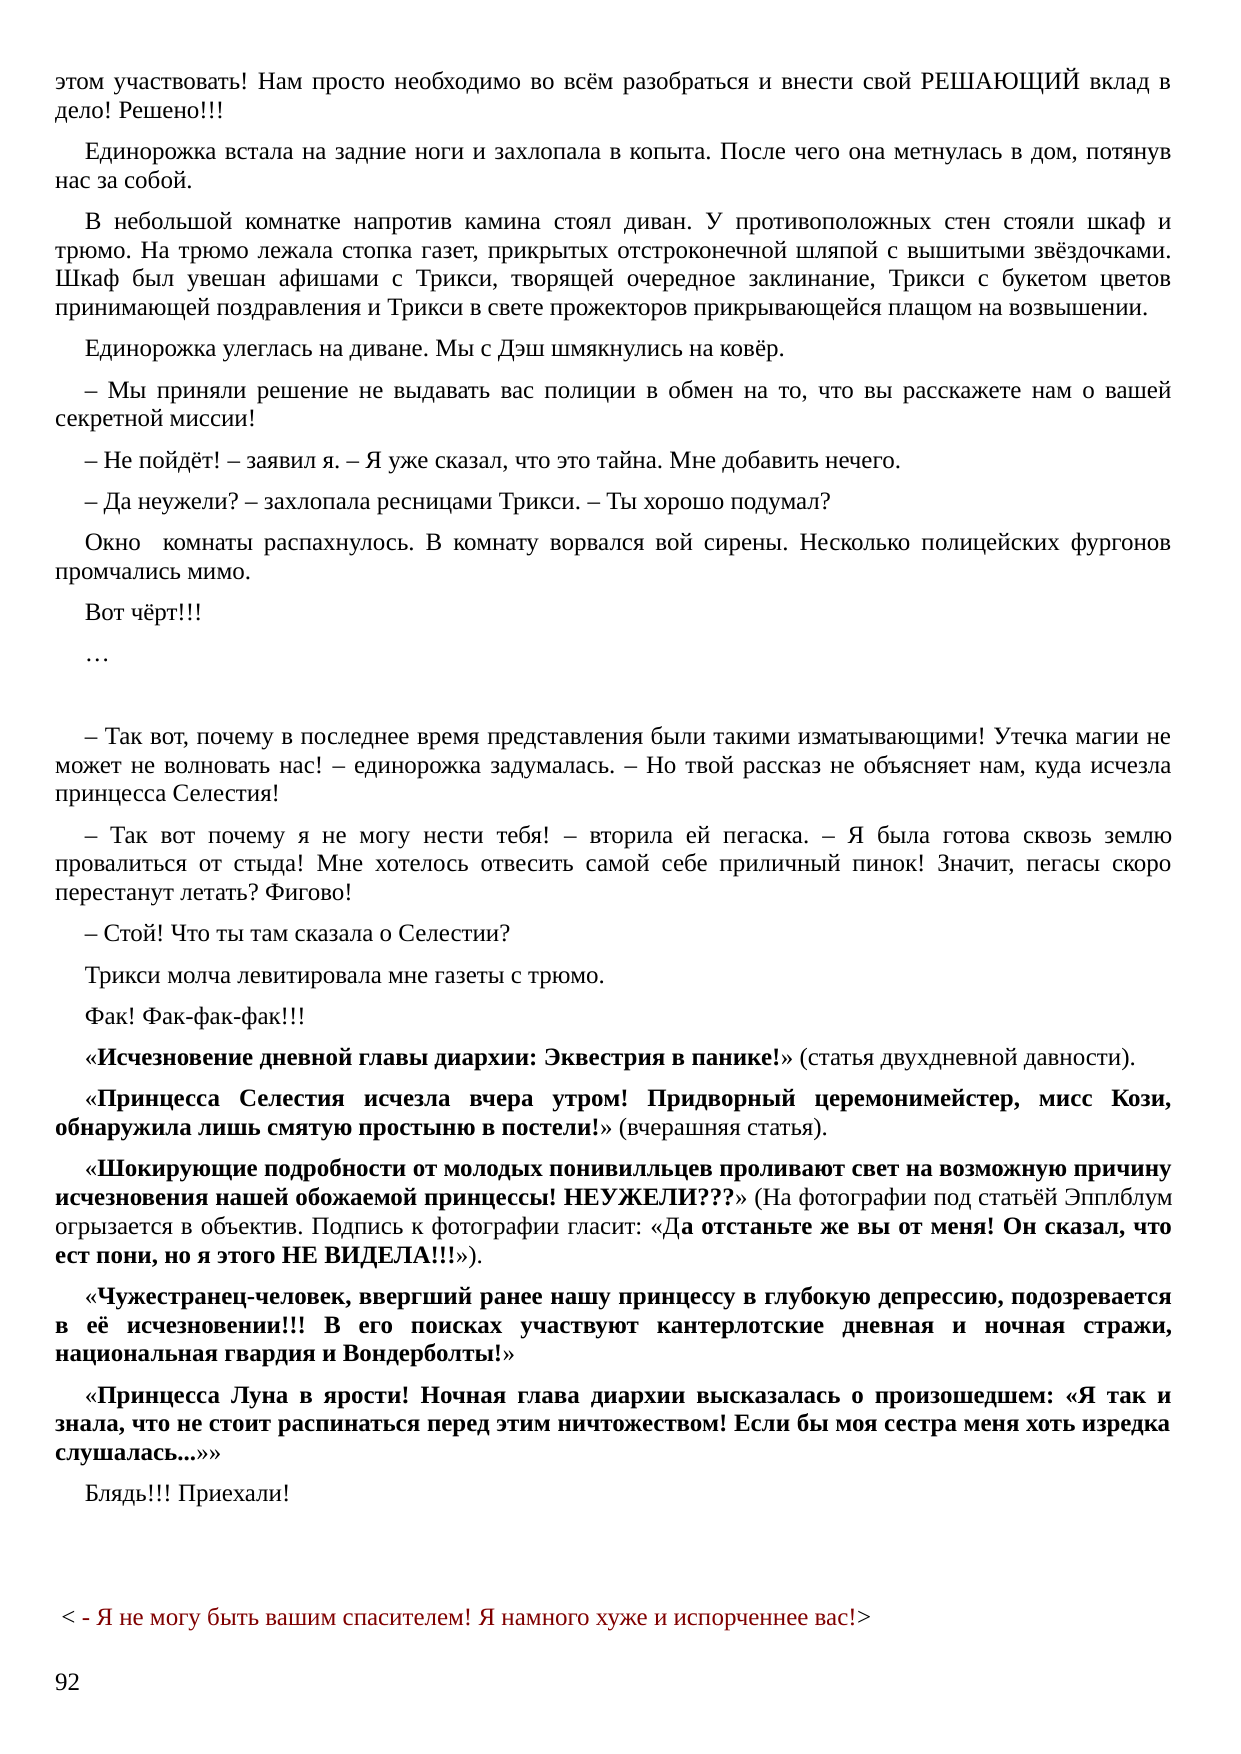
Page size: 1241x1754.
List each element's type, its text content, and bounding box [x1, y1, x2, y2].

text В небольшой комнатке напротив камина стоял диван. У противоположных стен стояли шкаф и трюмо. На трюмо лежала стопка газет, прикрытых отстроконечной шляпой с вышитыми звёздочками. Шкаф был увешан афишами с Трикси, творящей очередное заклинание, Трикси с букетом цветов принимающей поздравления и Трикси в свете прожекторов прикрывающейся плащом на возвышении. [55, 206, 1173, 321]
text «Шокирующие подробности от молодых понивилльцев проливают свет на возможную причину исчезновения нашей обожаемой принцессы! НЕУЖЕЛИ???» (На фотографии под статьёй Эпплблум огрызается в объектив. Подпись к фотографии гласит: «Да отстаньте же вы от меня! Он сказал, что ест пони, но я этого НЕ ВИДЕЛА!!!»). [55, 1153, 1173, 1268]
text «Принцесса Луна в ярости! Ночная глава диархии высказалась о произошедшем: «Я так и знала, что не стоит распинаться перед этим ничтожеством! Если бы моя сестра меня хоть изредка слушалась...»» [55, 1380, 1173, 1466]
text этом участвовать! Нам просто необходимо во всём разобраться и внести свой РЕШАЮЩИЙ вклад в дело! Решено!!! [55, 66, 1173, 123]
text – Так вот, почему в последнее время представления были такими изматывающими! Утечка магии не может не волновать нас! – единорожка задумалась. – Но твой рассказ не объясняет нам, куда исчезла принцесса Селестия! [55, 721, 1173, 807]
text Единорожка улеглась на диване. Мы с Дэш шмякнулись на ковёр. [55, 333, 1173, 362]
text Вот чёрт!!! [55, 597, 1173, 626]
text … [55, 638, 1173, 667]
text Фак! Фак-фак-фак!!! [55, 1001, 1173, 1030]
text Трикси молча левитировала мне газеты с трюмо. [55, 960, 1173, 988]
text Окно комнаты распахнулось. В комнату ворвался вой сирены. Несколько полицейских фургонов промчались мимо. [55, 527, 1173, 585]
text – Не пойдёт! – заявил я. – Я уже сказал, что это тайна. Мне добавить нечего. [55, 445, 1173, 473]
text – Стой! Что ты там сказала о Селестии? [55, 918, 1173, 947]
text Блядь!!! Приехали! [55, 1478, 1173, 1507]
text – Да неужели? – захлопала ресницами Трикси. – Ты хорошо подумал? [55, 486, 1173, 515]
text «Чужестранец-человек, ввергший ранее нашу принцессу в глубокую депрессию, подозревается в её исчезновении!!! В его поисках участвуют кантерлотские дневная и ночная стражи, национальная гвардия и Вондерболты!» [55, 1281, 1173, 1367]
text – Так вот почему я не могу нести тебя! – вторила ей пегаска. – Я была готова сквозь землю провалиться от стыда! Мне хотелось отвесить самой себе приличный пинок! Значит, пегасы скоро перестанут летать? Фигово! [55, 820, 1173, 906]
text Единорожка встала на задние ноги и захлопала в копыта. После чего она метнулась в дом, потянув нас за собой. [55, 136, 1173, 193]
text – Мы приняли решение не выдавать вас полиции в обмен на то, что вы расскажете нам о вашей секретной миссии! [55, 375, 1173, 432]
text «Принцесса Селестия исчезла вчера утром! Придворный церемонимейстер, мисс Кози, обнаружила лишь смятую простыню в постели!» (вчерашняя статья). [55, 1083, 1173, 1141]
text «Исчезновение дневной главы диархии: Эквестрия в панике!» (статья двухдневной давности). [55, 1042, 1173, 1071]
text < - Я не могу быть вашим спасителем! Я намного хуже и испорченнее вас!> [55, 1602, 1173, 1631]
